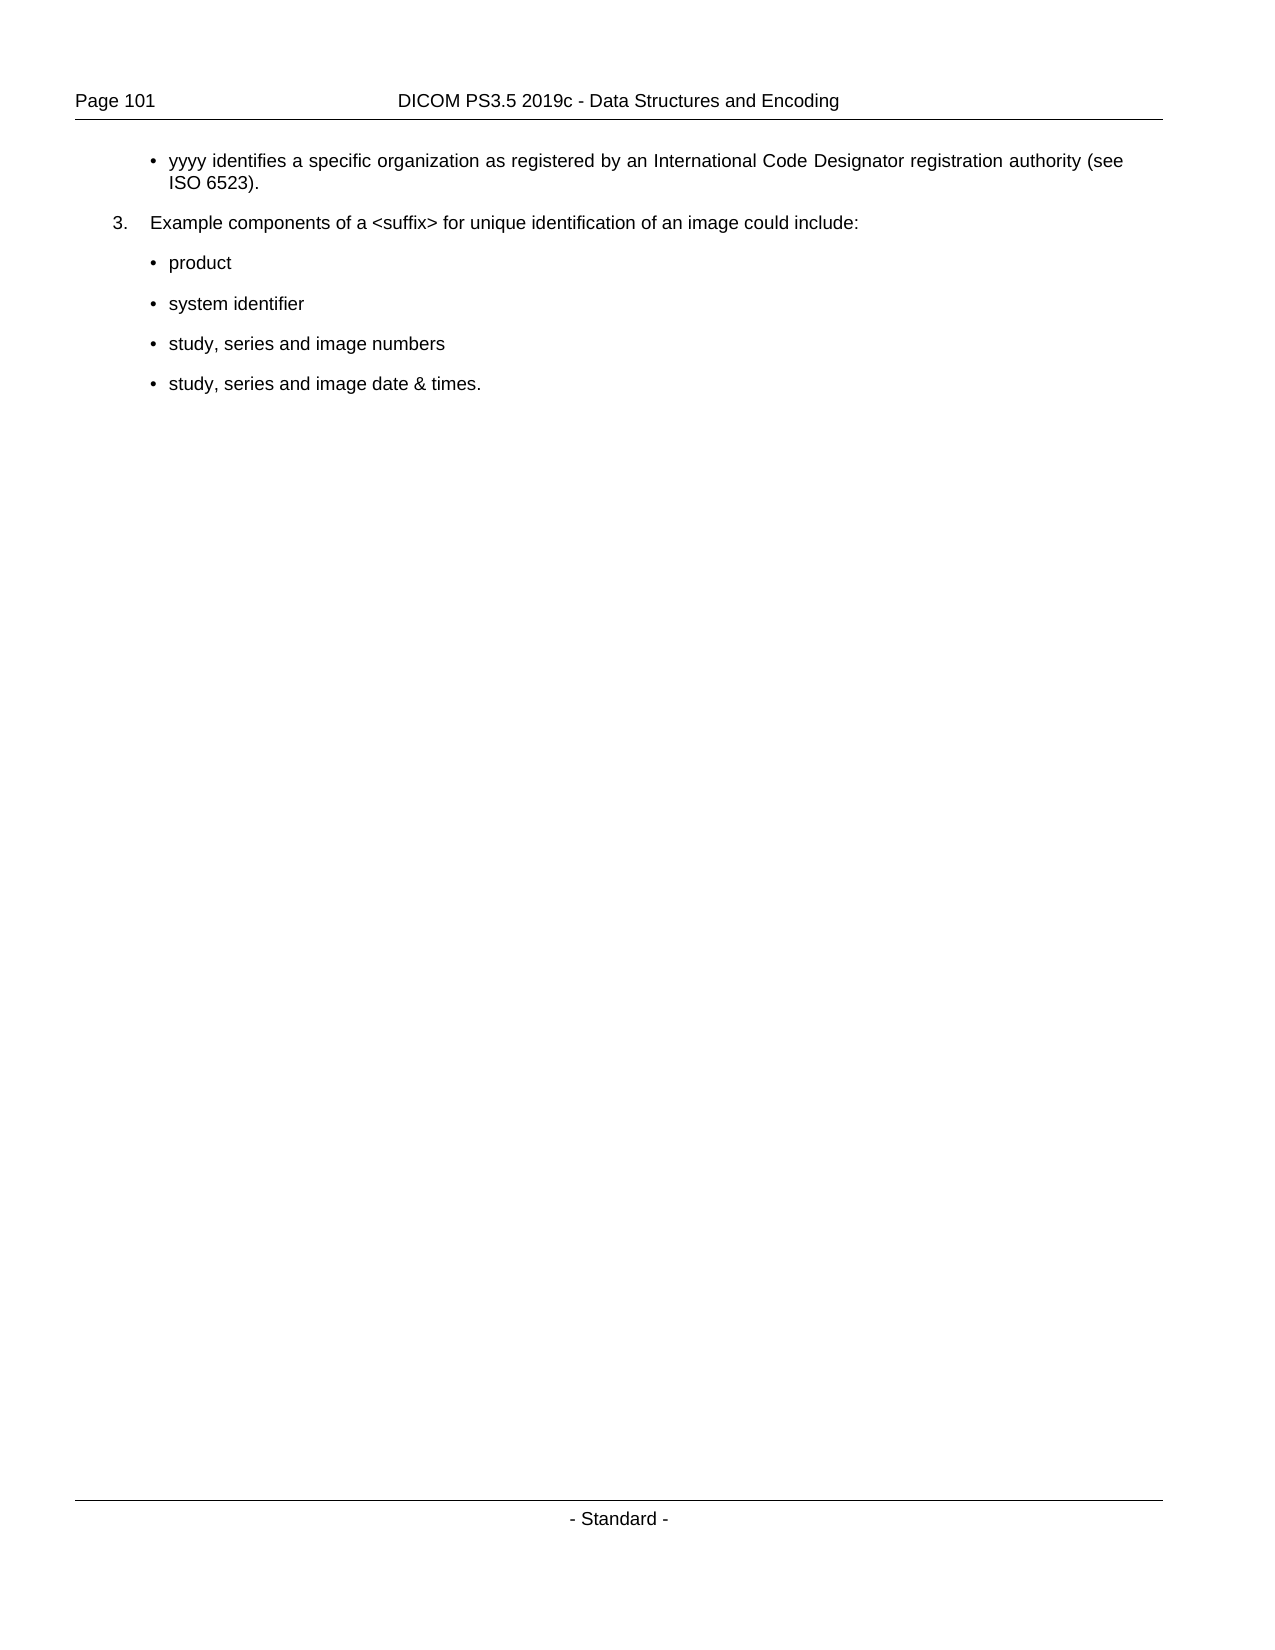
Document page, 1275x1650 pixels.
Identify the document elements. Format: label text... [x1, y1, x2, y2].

text • yyyy identifies a specific organization as registered by an International Code Designator registration authority (see ISO 6523). [150, 150, 1125, 193]
text • product [150, 252, 1125, 274]
text • study, series and image numbers [150, 333, 1125, 354]
text • study, series and image date & times. [150, 373, 1125, 395]
text • system identifier [150, 292, 1125, 314]
text 3. Example components of a <suffix> for unique identification of an image could include: [112, 212, 1125, 233]
